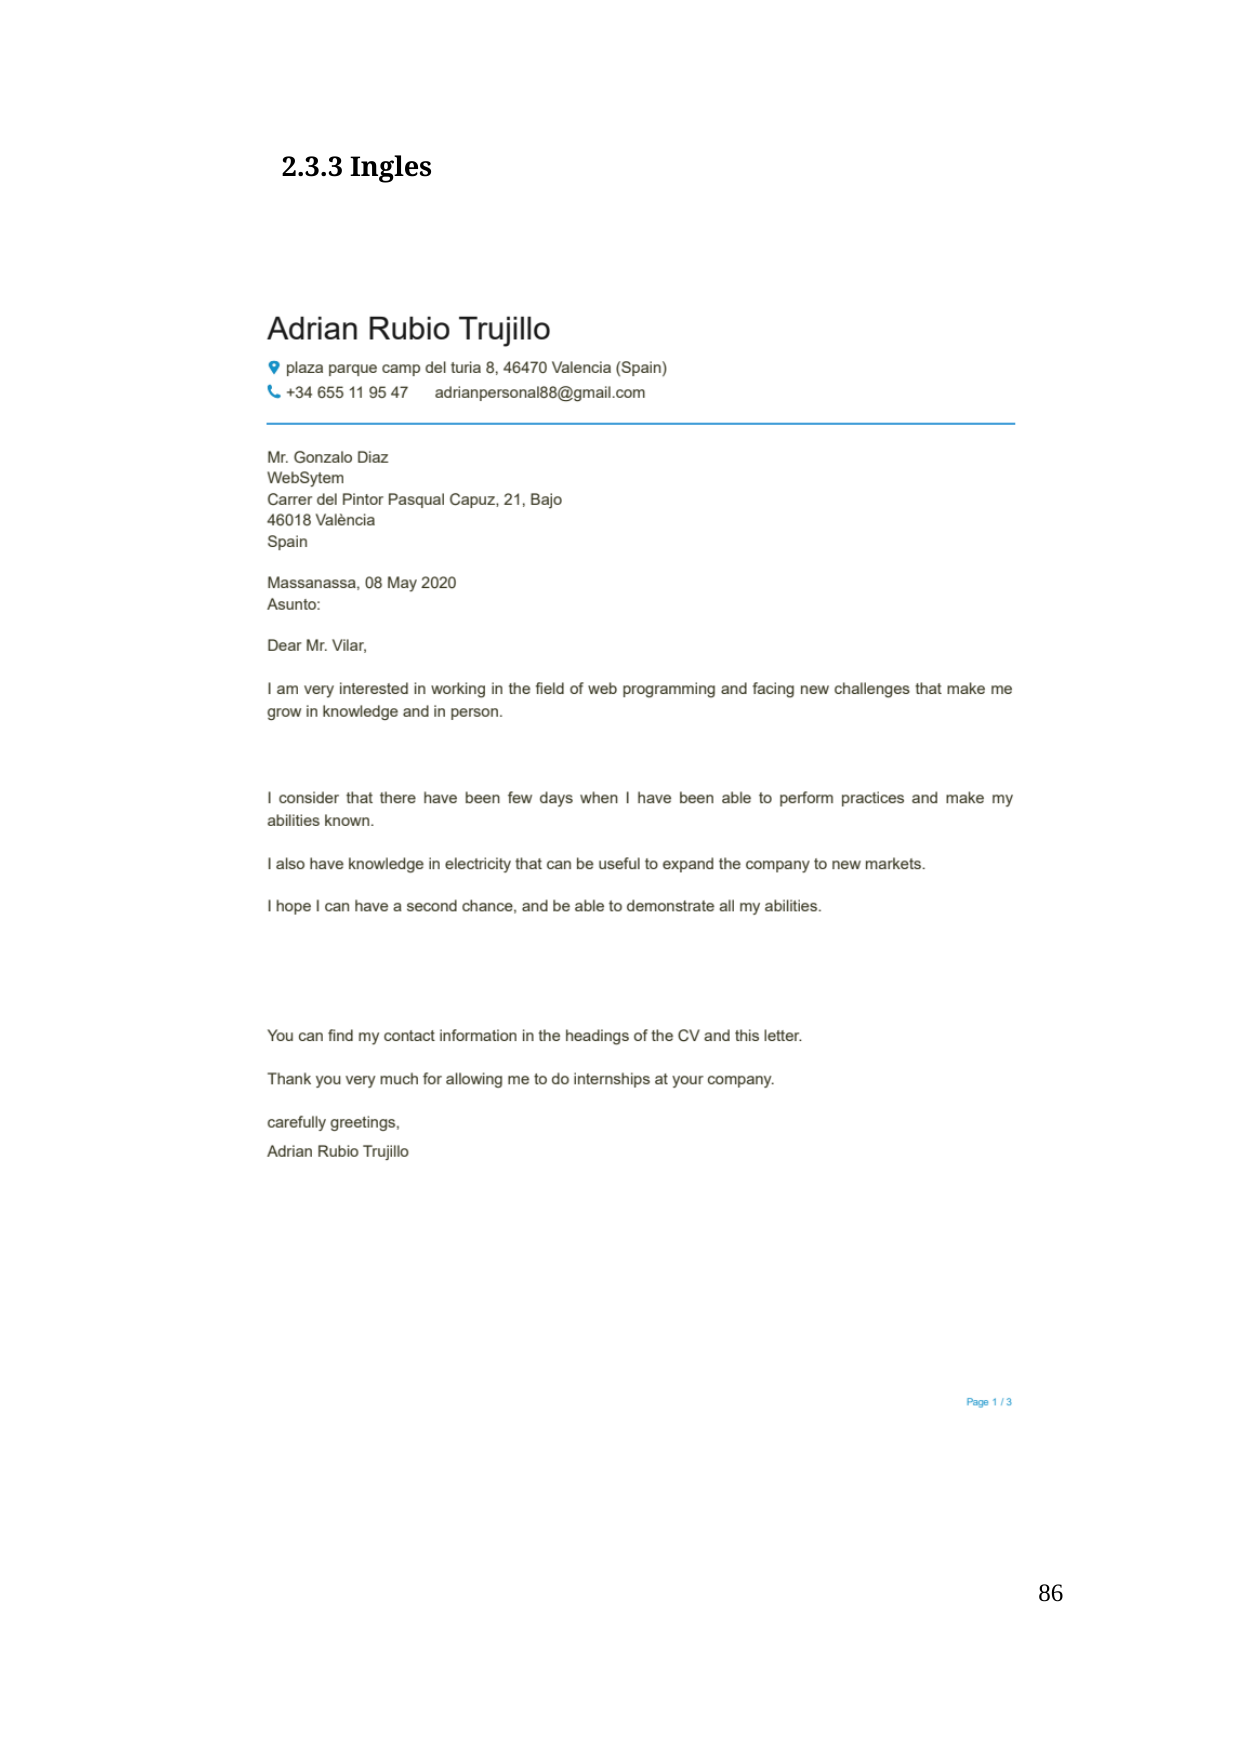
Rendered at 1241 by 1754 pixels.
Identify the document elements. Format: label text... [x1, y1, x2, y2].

text 2.3.3 Ingles [207, 148, 1063, 184]
picture [206, 253, 1063, 1466]
